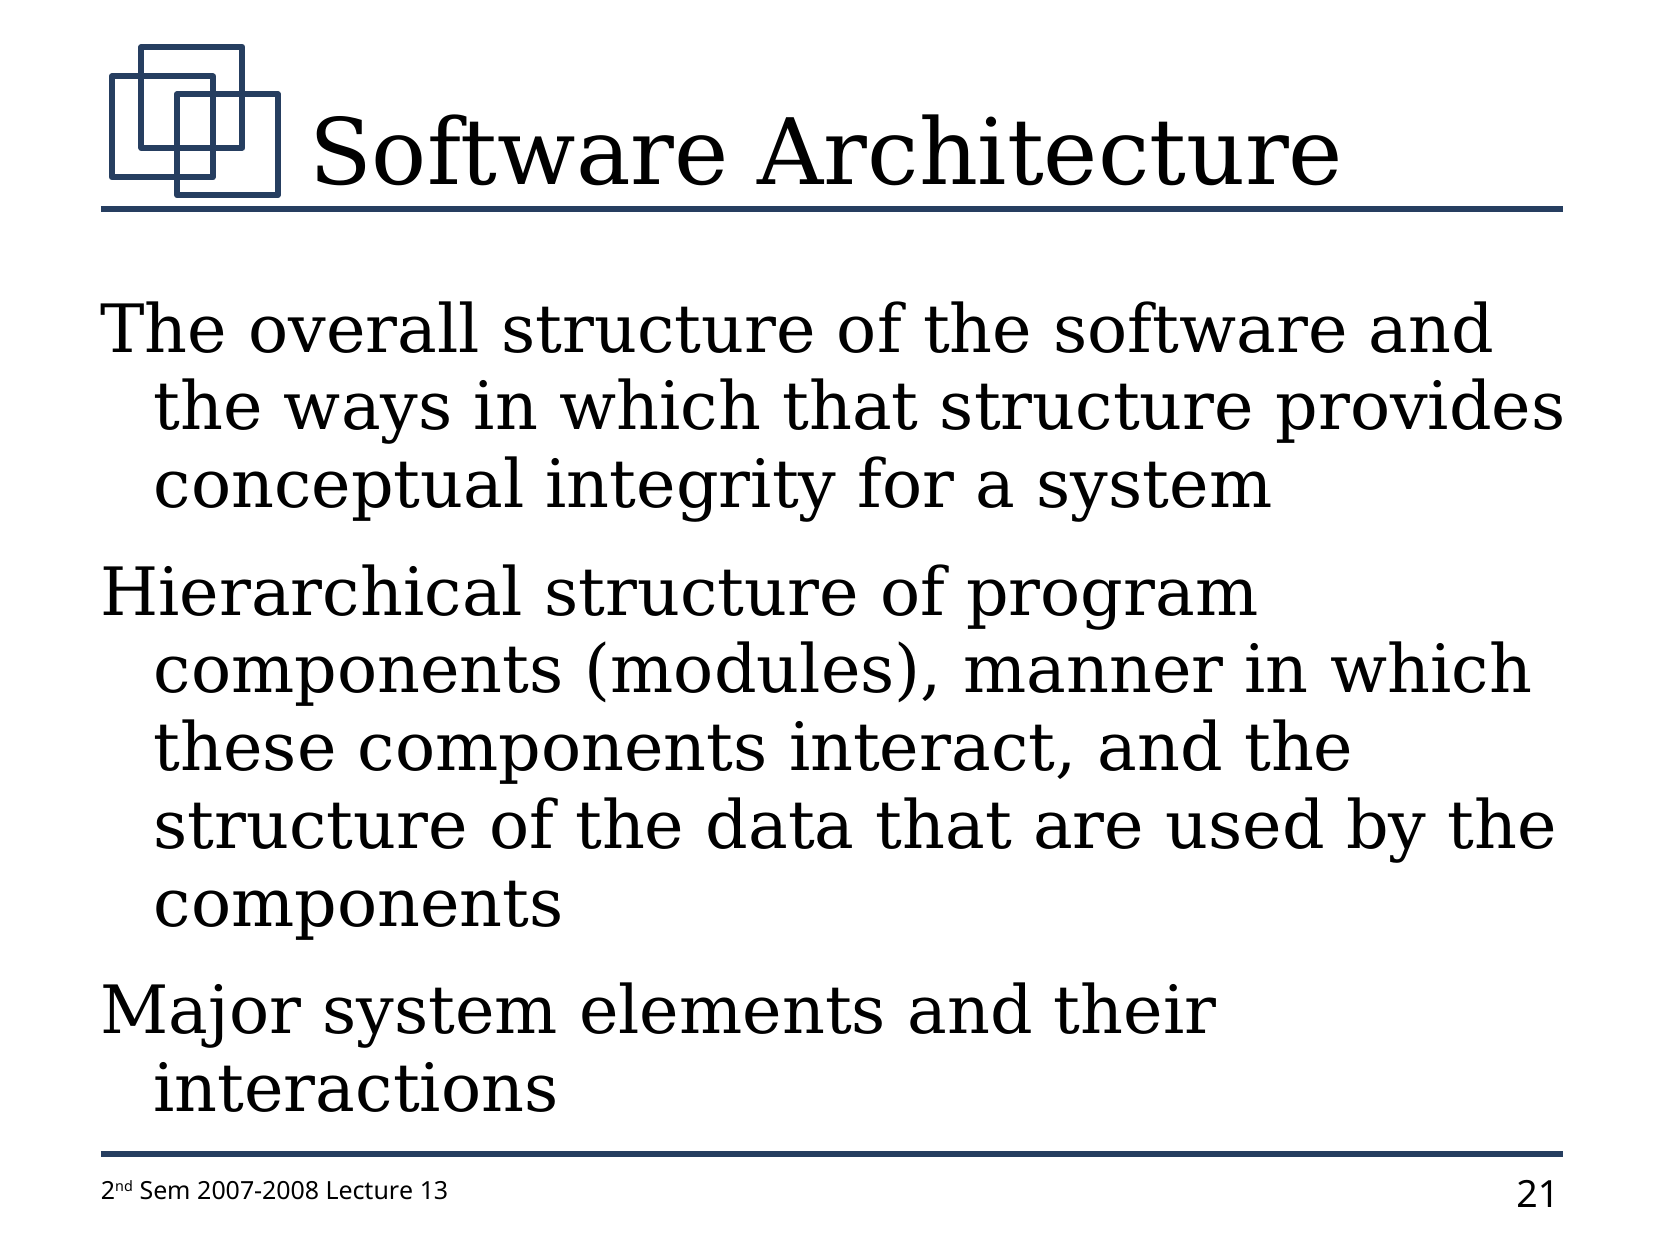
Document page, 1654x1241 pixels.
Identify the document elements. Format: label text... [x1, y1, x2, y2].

list The overall structure of the software and the ways in which that structure provides conceptual integrity for a system Hierarchical structure of program components (modules), manner in which these components interact, and the structure of the data that are used by the components Major system elements and their interactions [82, 290, 1571, 1128]
title Software Architecture [82, 49, 1571, 257]
